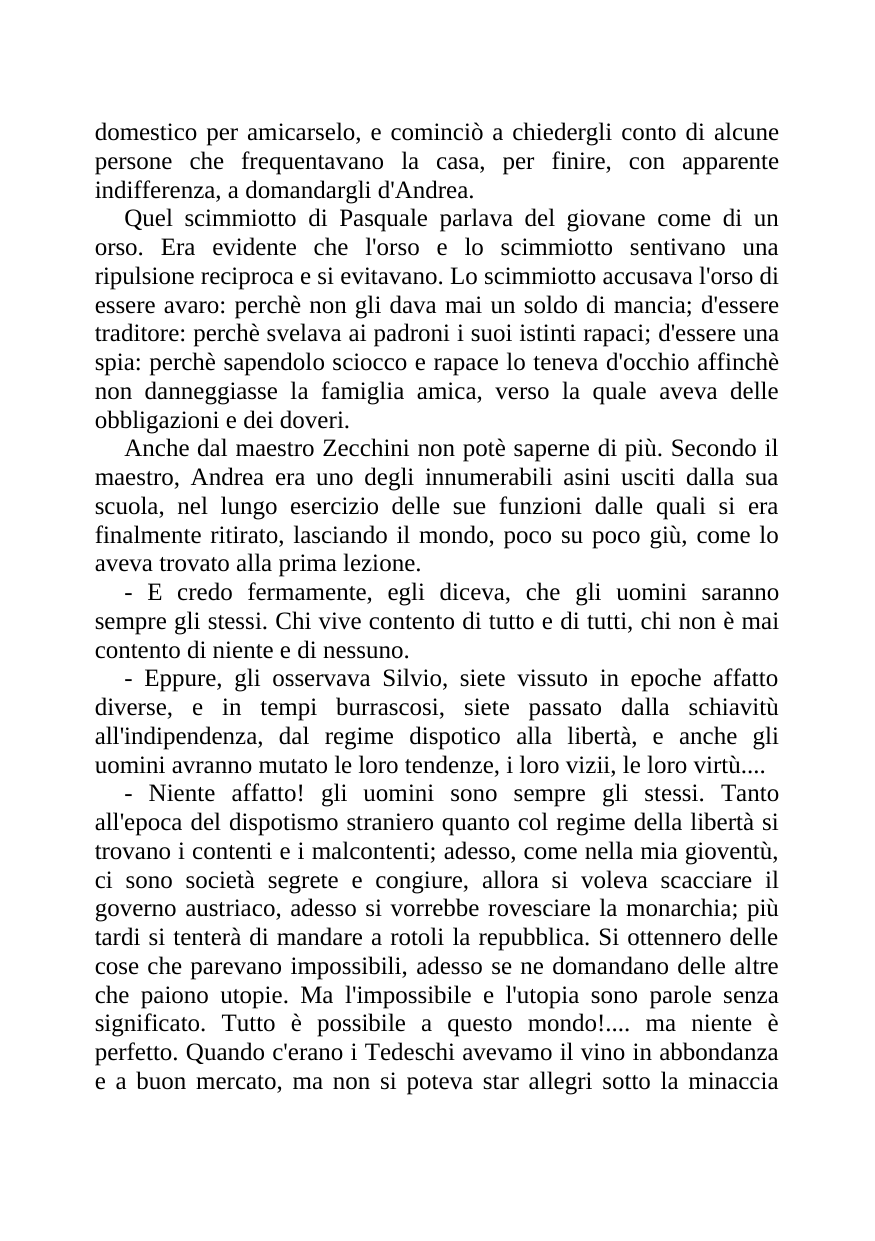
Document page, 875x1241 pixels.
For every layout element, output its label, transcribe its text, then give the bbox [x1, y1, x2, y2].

text - Eppure, gli osservava Silvio, siete vissuto in epoche affatto diverse, e in tempi burrascosi, siete passato dalla schiavitù all'indipendenza, dal regime dispotico alla libertà, e anche gli uomini avranno mutato le loro tendenze, i loro vizii, le loro virtù.... [94, 663, 779, 778]
text domestico per amicarselo, e cominciò a chiedergli conto di alcune persone che frequentavano la casa, per finire, con apparente indifferenza, a domandargli d'Andrea. [94, 117, 779, 203]
text - Niente affatto! gli uomini sono sempre gli stessi. Tanto all'epoca del dispotismo straniero quanto col regime della libertà si trovano i contenti e i malcontenti; adesso, come nella mia gioventù, ci sono società segrete e congiure, allora si voleva scacciare il governo austriaco, adesso si vorrebbe rovesciare la monarchia; più tardi si tenterà di mandare a rotoli la repubblica. Si ottennero delle cose che parevano impossibili, adesso se ne domandano delle altre che paiono utopie. Ma l'impossibile e l'utopia sono parole senza significato. Tutto è possibile a questo mondo!.... ma niente è perfetto. Quando c'erano i Tedeschi avevamo il vino in abbondanza e a buon mercato, ma non si poteva star allegri sotto la minaccia [94, 778, 779, 1095]
text Quel scimmiotto di Pasquale parlava del giovane come di un orso. Era evidente che l'orso e lo scimmiotto sentivano una ripulsione reciproca e si evitavano. Lo scimmiotto accusava l'orso di essere avaro: perchè non gli dava mai un soldo di mancia; d'essere traditore: perchè svelava ai padroni i suoi istinti rapaci; d'essere una spia: perchè sapendolo sciocco e rapace lo teneva d'occhio affinchè non danneggiasse la famiglia amica, verso la quale aveva delle obbligazioni e dei doveri. [94, 203, 779, 433]
text - E credo fermamente, egli diceva, che gli uomini saranno sempre gli stessi. Chi vive contento di tutto e di tutti, chi non è mai contento di niente e di nessuno. [94, 577, 779, 663]
text Anche dal maestro Zecchini non potè saperne di più. Secondo il maestro, Andrea era uno degli innumerabili asini usciti dalla sua scuola, nel lungo esercizio delle sue funzioni dalle quali si era finalmente ritirato, lasciando il mondo, poco su poco giù, come lo aveva trovato alla prima lezione. [94, 433, 779, 577]
